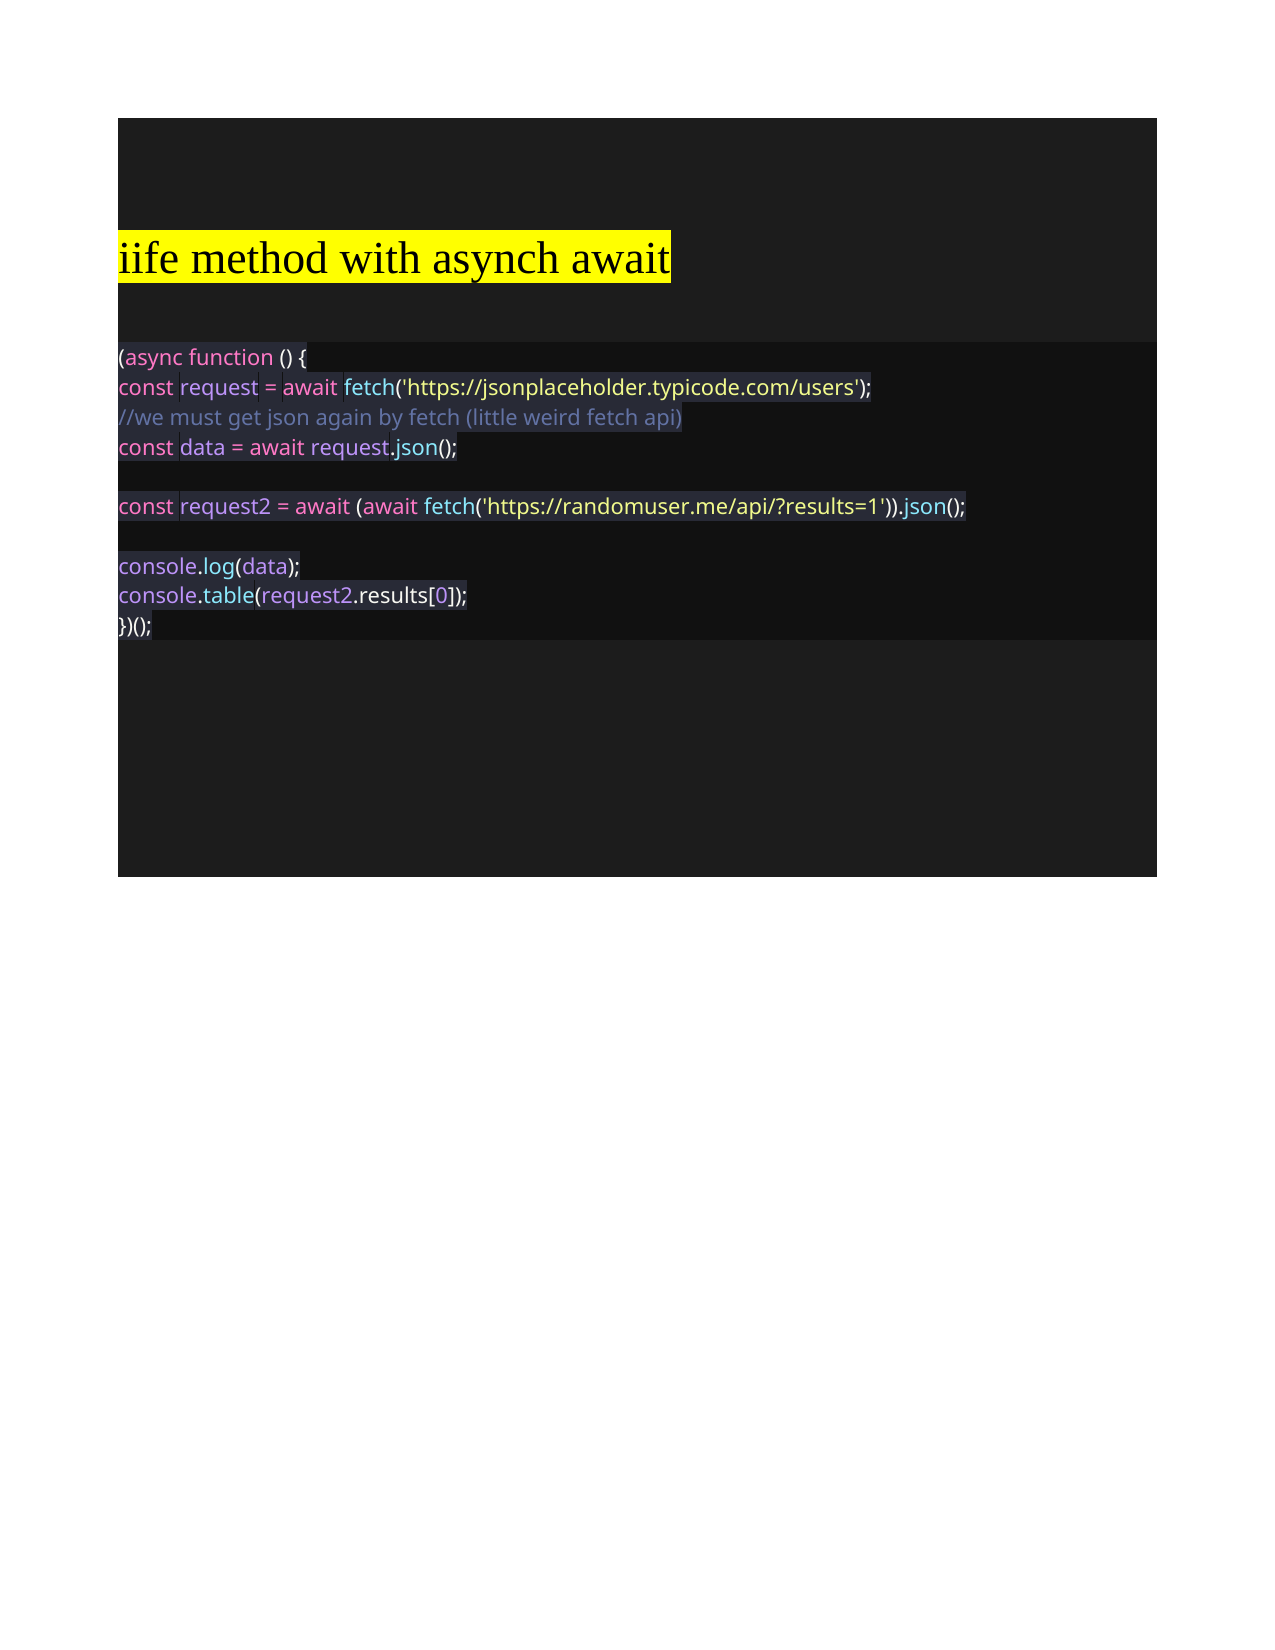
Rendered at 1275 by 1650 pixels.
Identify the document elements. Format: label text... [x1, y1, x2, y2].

text })(); [118, 610, 1157, 640]
text const request2 = await (await fetch('https://randomuser.me/api/?results=1')).json(); [118, 491, 1157, 521]
text iife method with asynch await [118, 230, 1157, 283]
text const data = await request.json(); [118, 432, 1157, 461]
text console.table(request2.results[0]); [118, 580, 1157, 610]
text const request = await fetch('https://jsonplaceholder.typicode.com/users'); [118, 372, 1157, 402]
text (async function () { [118, 342, 1157, 372]
text console.log(data); [118, 551, 1157, 580]
text //we must get json again by fetch (little weird fetch api) [118, 402, 1157, 432]
